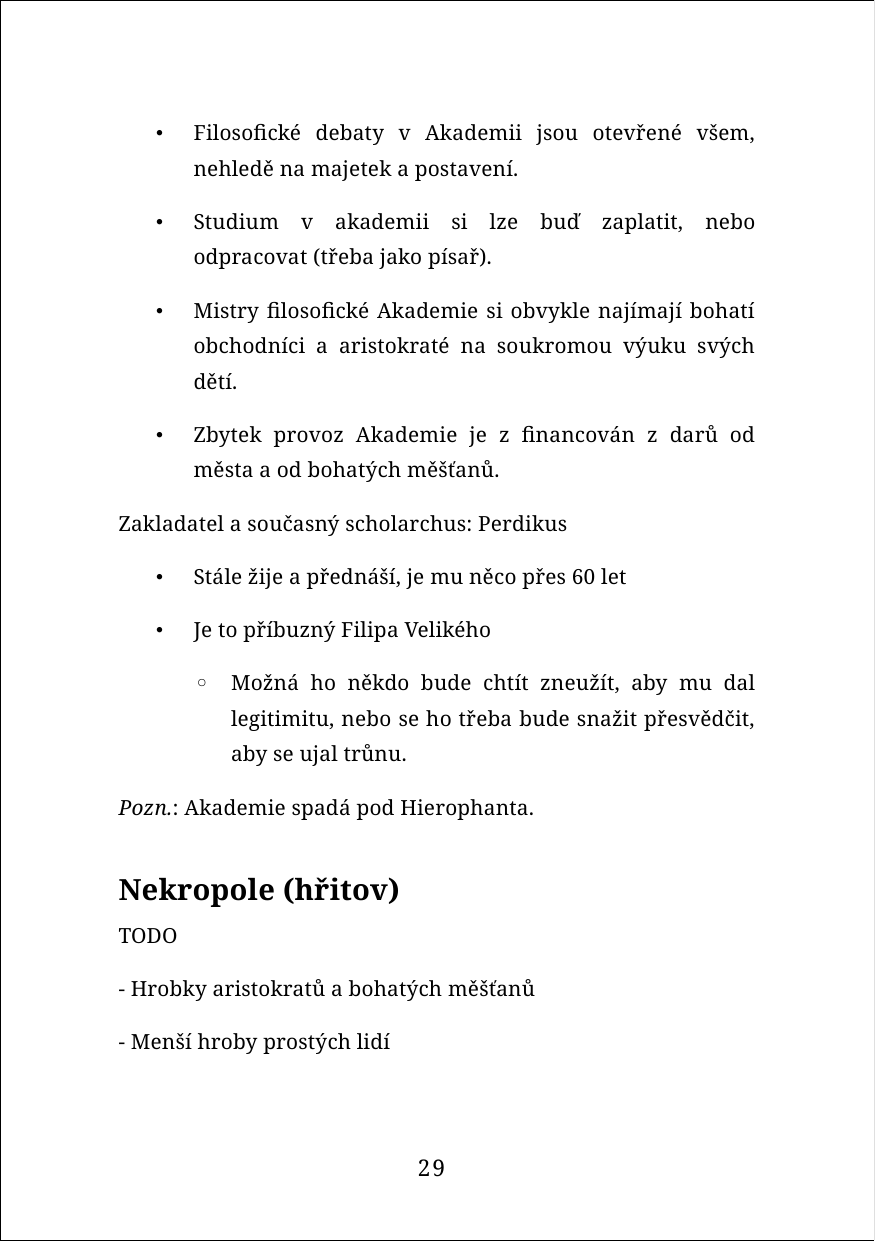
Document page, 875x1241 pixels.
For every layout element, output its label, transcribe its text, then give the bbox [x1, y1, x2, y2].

list Stále žije a přednáší, je mu něco přes 60 let [156, 562, 756, 590]
list Filosofické debaty v Akademii jsou otevřené všem, nehledě na majetek a postavení. [156, 118, 756, 182]
text - Menší hroby prostých lidí [118, 1027, 756, 1056]
subtitle Nekropole (hřitov) [118, 869, 756, 909]
text Zakladatel a současný scholarchus: Perdikus [118, 509, 756, 537]
text TODO [118, 921, 756, 949]
list Možná ho někdo bude chtít zneužít, aby mu dal legitimitu, nebo se ho třeba bude snažit přesvědčit, aby se ujal trůnu. [193, 668, 756, 768]
list Mistry filosofické Akademie si obvykle najímají bohatí obchodníci a aristokraté na soukromou výuku svých dětí. [156, 296, 756, 395]
list Zbytek provoz Akademie je z financován z darů od města a od bohatých měšťanů. [156, 420, 756, 484]
list Je to příbuzný Filipa Velikého [156, 615, 756, 644]
text - Hrobky aristokratů a bohatých měšťanů [118, 974, 756, 1003]
list Studium v akademii si lze buď zaplatit, nebo odpracovat (třeba jako písař). [156, 207, 756, 271]
text Pozn.: Akademie spadá pod Hierophanta. [118, 793, 756, 821]
